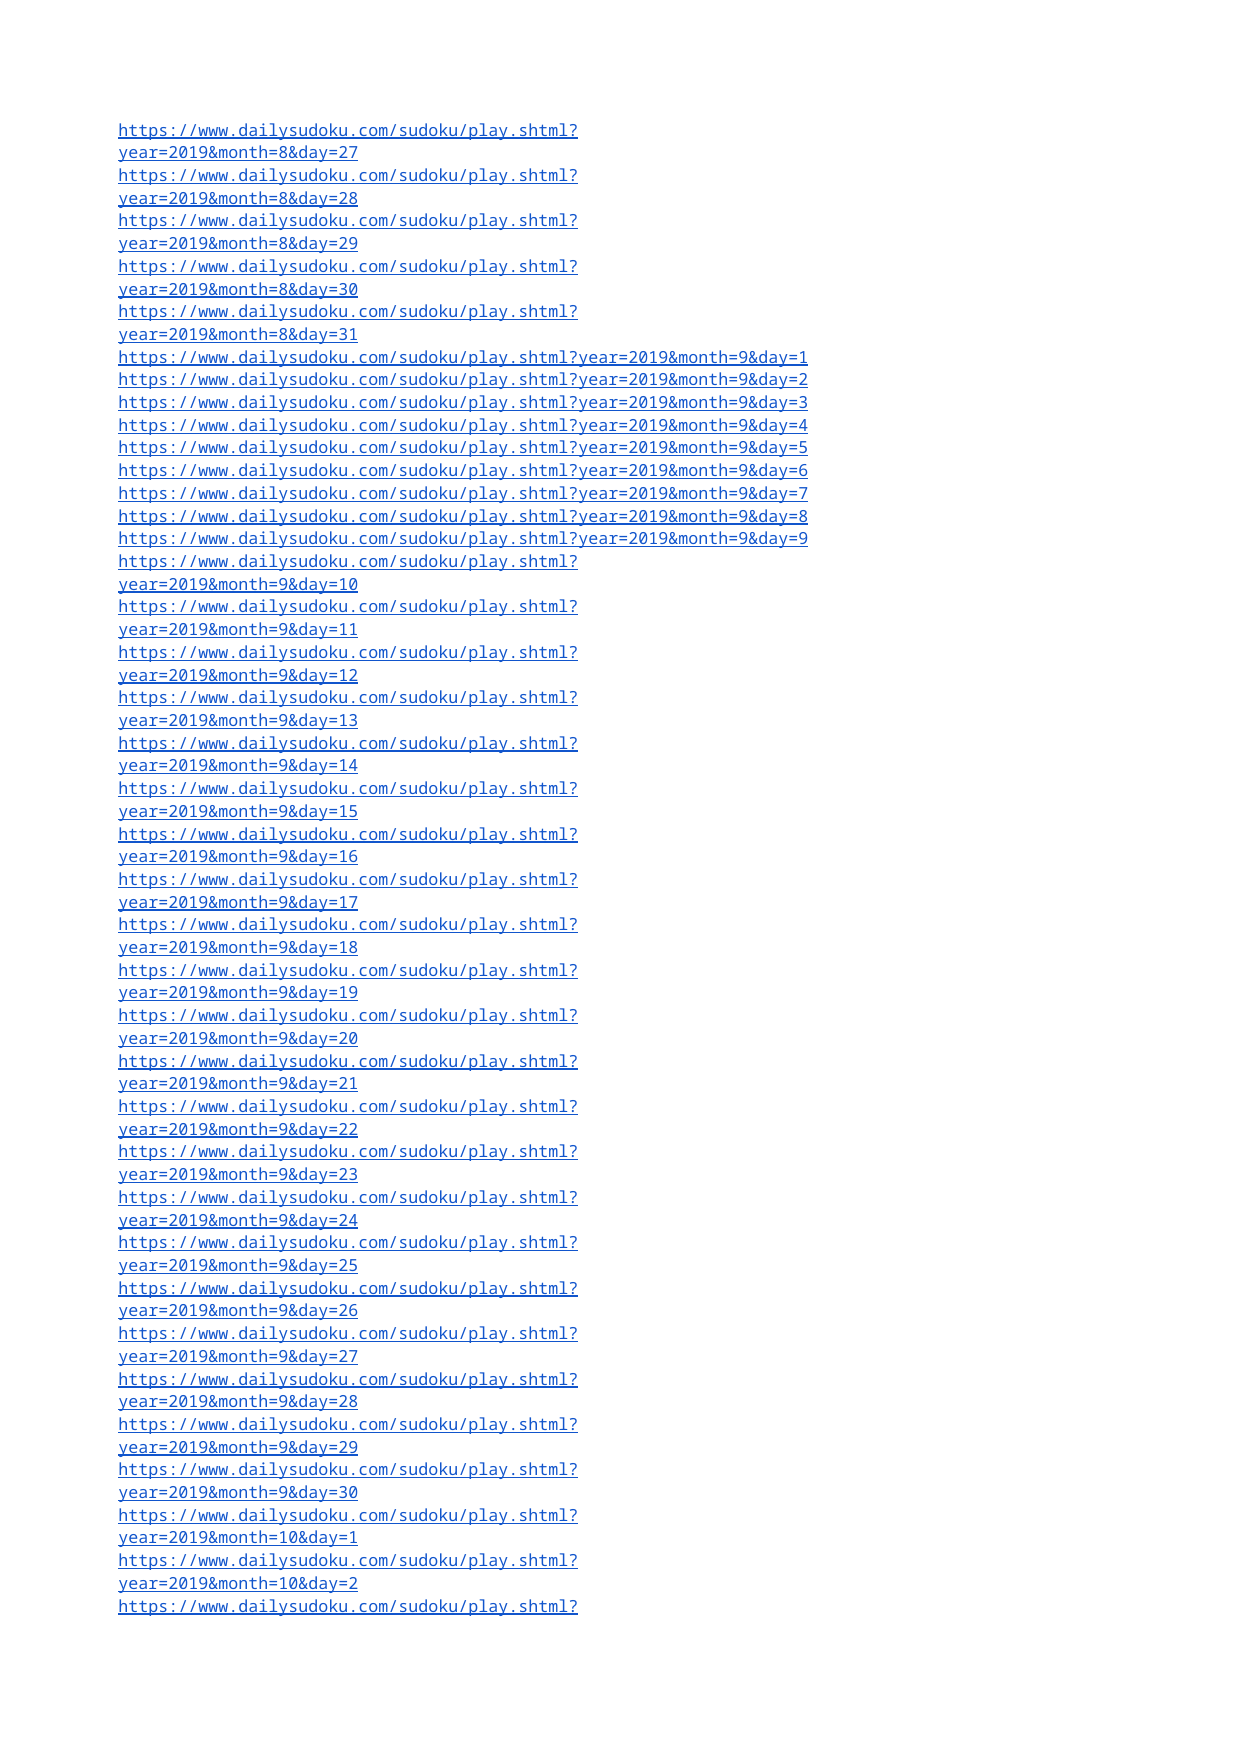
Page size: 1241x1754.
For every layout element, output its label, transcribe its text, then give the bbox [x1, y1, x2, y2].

table_cell https://www.dailysudoku.com/sudoku/play.shtml?year=2019&month=9&day=27 [118, 1322, 812, 1367]
table_cell https://www.dailysudoku.com/sudoku/play.shtml?year=2019&month=9&day=24 [118, 1185, 812, 1231]
table_cell https://www.dailysudoku.com/sudoku/play.shtml?year=2019&month=9&day=6 [118, 459, 812, 481]
table_cell https://www.dailysudoku.com/sudoku/play.shtml?year=2019&month=8&day=31 [118, 300, 812, 345]
table_cell https://www.dailysudoku.com/sudoku/play.shtml?year=2019&month=9&day=5 [118, 436, 812, 459]
table_cell https://www.dailysudoku.com/sudoku/play.shtml?year=2019&month=9&day=30 [118, 1458, 812, 1503]
table_cell https://www.dailysudoku.com/sudoku/play.shtml? [118, 1594, 812, 1617]
table_cell https://www.dailysudoku.com/sudoku/play.shtml?year=2019&month=9&day=22 [118, 1095, 812, 1140]
table_cell https://www.dailysudoku.com/sudoku/play.shtml?year=2019&month=9&day=3 [118, 391, 812, 413]
table_cell https://www.dailysudoku.com/sudoku/play.shtml?year=2019&month=10&day=1 [118, 1503, 812, 1549]
table_cell https://www.dailysudoku.com/sudoku/play.shtml?year=2019&month=8&day=30 [118, 254, 812, 300]
table_cell https://www.dailysudoku.com/sudoku/play.shtml?year=2019&month=9&day=2 [118, 368, 812, 391]
table_cell https://www.dailysudoku.com/sudoku/play.shtml?year=2019&month=9&day=9 [118, 527, 812, 549]
table_cell https://www.dailysudoku.com/sudoku/play.shtml?year=2019&month=9&day=25 [118, 1231, 812, 1276]
table_cell https://www.dailysudoku.com/sudoku/play.shtml?year=2019&month=10&day=2 [118, 1549, 812, 1594]
table_cell https://www.dailysudoku.com/sudoku/play.shtml?year=2019&month=9&day=14 [118, 731, 812, 777]
table_cell https://www.dailysudoku.com/sudoku/play.shtml?year=2019&month=9&day=12 [118, 640, 812, 686]
table_cell https://www.dailysudoku.com/sudoku/play.shtml?year=2019&month=9&day=13 [118, 686, 812, 731]
table_cell https://www.dailysudoku.com/sudoku/play.shtml?year=2019&month=9&day=16 [118, 822, 812, 867]
table_cell https://www.dailysudoku.com/sudoku/play.shtml?year=2019&month=9&day=11 [118, 595, 812, 640]
table_cell https://www.dailysudoku.com/sudoku/play.shtml?year=2019&month=9&day=29 [118, 1413, 812, 1458]
table_cell https://www.dailysudoku.com/sudoku/play.shtml?year=2019&month=9&day=8 [118, 504, 812, 527]
table_cell https://www.dailysudoku.com/sudoku/play.shtml?year=2019&month=9&day=20 [118, 1004, 812, 1049]
table_cell https://www.dailysudoku.com/sudoku/play.shtml?year=2019&month=9&day=15 [118, 777, 812, 822]
table_cell https://www.dailysudoku.com/sudoku/play.shtml?year=2019&month=9&day=4 [118, 413, 812, 436]
table_cell https://www.dailysudoku.com/sudoku/play.shtml?year=2019&month=9&day=19 [118, 958, 812, 1004]
table_cell https://www.dailysudoku.com/sudoku/play.shtml?year=2019&month=9&day=7 [118, 481, 812, 504]
table_cell https://www.dailysudoku.com/sudoku/play.shtml?year=2019&month=9&day=10 [118, 550, 812, 595]
table_cell https://www.dailysudoku.com/sudoku/play.shtml?year=2019&month=9&day=23 [118, 1140, 812, 1185]
table_cell https://www.dailysudoku.com/sudoku/play.shtml?year=2019&month=9&day=21 [118, 1049, 812, 1094]
table_cell https://www.dailysudoku.com/sudoku/play.shtml?year=2019&month=9&day=28 [118, 1367, 812, 1412]
table_cell https://www.dailysudoku.com/sudoku/play.shtml?year=2019&month=8&day=29 [118, 209, 812, 254]
table_cell https://www.dailysudoku.com/sudoku/play.shtml?year=2019&month=8&day=27 [118, 118, 812, 163]
table_cell https://www.dailysudoku.com/sudoku/play.shtml?year=2019&month=8&day=28 [118, 164, 812, 209]
table_cell https://www.dailysudoku.com/sudoku/play.shtml?year=2019&month=9&day=17 [118, 868, 812, 913]
table_cell https://www.dailysudoku.com/sudoku/play.shtml?year=2019&month=9&day=1 [118, 345, 812, 368]
table_cell https://www.dailysudoku.com/sudoku/play.shtml?year=2019&month=9&day=18 [118, 913, 812, 958]
table_cell https://www.dailysudoku.com/sudoku/play.shtml?year=2019&month=9&day=26 [118, 1276, 812, 1322]
